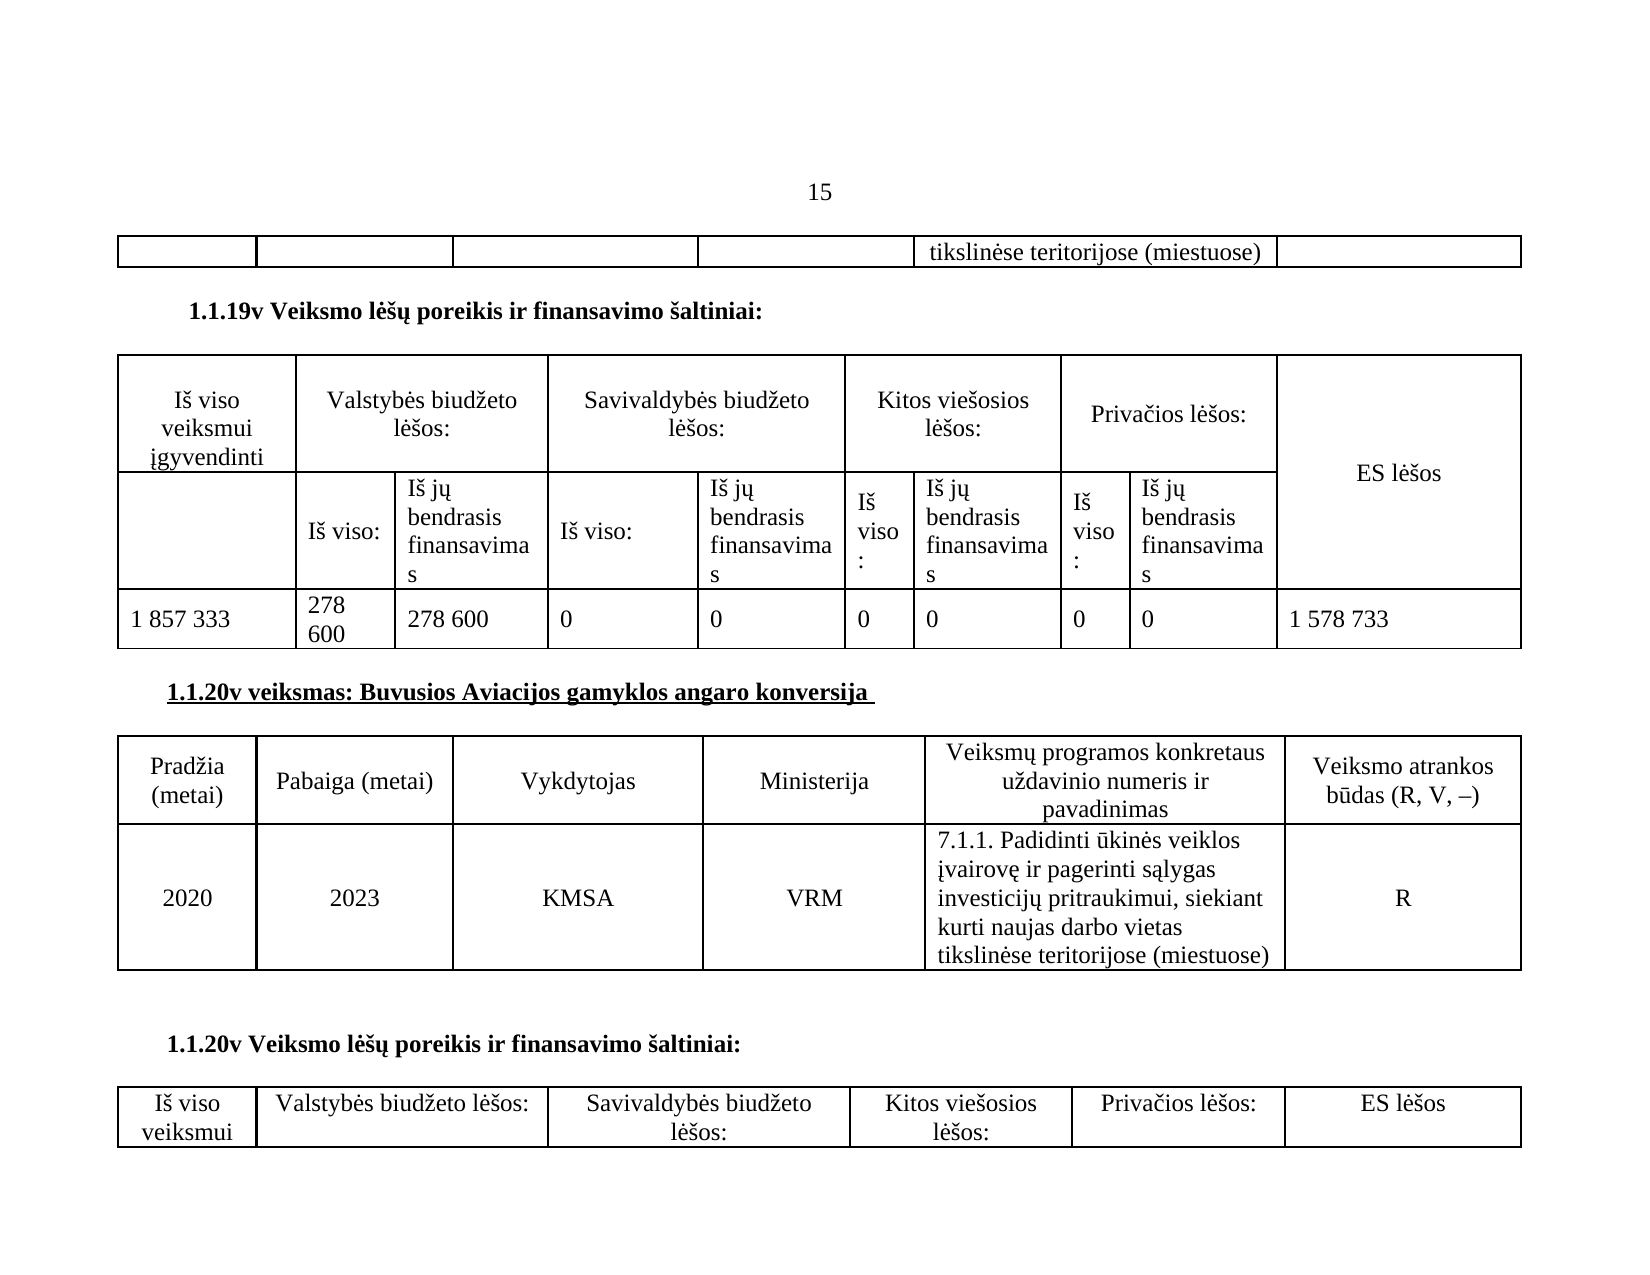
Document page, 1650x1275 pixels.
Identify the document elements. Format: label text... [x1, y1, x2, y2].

table_cell [1072, 706, 1167, 735]
table_cell 0 [846, 590, 913, 648]
table_cell Iš jų bendrasis finansavimas [915, 473, 1060, 588]
table_cell 0 [915, 590, 1060, 648]
table_cell [1259, 706, 1312, 735]
table_cell [118, 971, 154, 1057]
table_cell Valstybės biudžeto lėšos: [258, 1088, 547, 1146]
table_cell Kitos viešosios lėšos: [851, 1088, 1071, 1146]
table_cell [905, 706, 930, 735]
table_cell Ministerija [704, 737, 924, 823]
table_cell 0 [549, 590, 697, 648]
table_cell 0 [1062, 590, 1129, 648]
table_cell [905, 1058, 930, 1086]
table_cell [118, 649, 154, 706]
table_cell [155, 706, 256, 735]
table_cell Iš viso: [1062, 473, 1129, 588]
table_cell [1006, 1058, 1072, 1086]
table_cell [395, 1058, 462, 1086]
table_cell [548, 706, 703, 735]
table_cell 1.1.20v veiksmas: Buvusios Aviacijos gamyklos angaro konversija [155, 649, 1521, 706]
table_cell [703, 1058, 728, 1086]
table_cell Iš viso veiksmui [119, 1088, 255, 1146]
table_cell Pradžia (metai) [119, 737, 255, 823]
table_cell [728, 1058, 904, 1086]
table_cell [728, 706, 904, 735]
table_cell [463, 1058, 548, 1086]
table_cell ES lėšos [1286, 1088, 1520, 1146]
table_cell [1072, 1058, 1167, 1086]
table_cell 1 857 333 [119, 590, 295, 648]
table_cell Veiksmų programos konkretaus uždavinio numeris ir pavadinimas [926, 737, 1284, 823]
table_cell 278 600 [297, 590, 394, 648]
table_cell [118, 1058, 154, 1086]
table_cell 0 [699, 590, 844, 648]
table_cell 278 600 [396, 590, 547, 648]
table_cell [1006, 706, 1072, 735]
table_cell Iš jų bendrasis finansavimas [1131, 473, 1276, 588]
table_cell [548, 1058, 703, 1086]
table_cell 0 [1131, 590, 1276, 648]
table_cell Savivaldybės biudžeto lėšos: [549, 356, 844, 471]
table_cell 2020 [119, 825, 255, 969]
table_cell [454, 237, 697, 266]
table_cell [1167, 706, 1259, 735]
table_cell 1.1.20v Veiksmo lėšų poreikis ir finansavimo šaltiniai: [155, 971, 1285, 1057]
table_cell [256, 1058, 395, 1086]
table_cell 1.1.19v Veiksmo lėšų poreikis ir finansavimo šaltiniai: [118, 268, 1521, 354]
table_cell Pabaiga (metai) [258, 737, 452, 823]
table_cell KMSA [454, 825, 702, 969]
table_cell Privačios lėšos: [1073, 1088, 1284, 1146]
table_cell Vykdytojas [454, 737, 702, 823]
table_cell Iš jų bendrasis finansavimas [396, 473, 547, 588]
table_cell [1167, 1058, 1259, 1086]
table_cell [699, 237, 913, 266]
table_cell 7.1.1. Padidinti ūkinės veiklos įvairovę ir pagerinti sąlygas investicijų pritraukimui, siekiant kurti naujas darbo vietas tikslinėse teritorijose (miestuose) [926, 825, 1284, 969]
table_cell tikslinėse teritorijose (miestuose) [915, 237, 1276, 266]
table_cell [930, 1058, 1006, 1086]
table_cell Iš viso: [549, 473, 697, 588]
table_cell Iš jų bendrasis finansavimas [699, 473, 844, 588]
table_cell [1312, 706, 1521, 735]
table_cell Kitos viešosios lėšos: [846, 356, 1060, 471]
table_cell [119, 237, 255, 266]
table_cell Iš viso veiksmui įgyvendinti [119, 356, 295, 471]
table_cell Veiksmo atrankos būdas (R, V, –) [1286, 737, 1520, 823]
table_cell [1312, 1058, 1521, 1086]
table_cell ES lėšos [1278, 356, 1520, 588]
table_cell [256, 706, 395, 735]
table_cell [930, 706, 1006, 735]
table_cell [258, 237, 452, 266]
table_cell [119, 473, 295, 588]
table_cell VRM [704, 825, 924, 969]
table_cell Iš viso: [297, 473, 394, 588]
table_cell [395, 706, 462, 735]
table_cell Privačios lėšos: [1062, 356, 1276, 471]
table_cell 2023 [258, 825, 452, 969]
table_cell [1259, 1058, 1312, 1086]
table_cell 1 578 733 [1278, 590, 1520, 648]
table_cell [1285, 971, 1521, 1057]
table_cell [463, 706, 548, 735]
table_cell [1278, 237, 1520, 266]
table_cell [155, 1058, 256, 1086]
table_cell Valstybės biudžeto lėšos: [297, 356, 547, 471]
table_cell R [1286, 825, 1520, 969]
table_cell [118, 706, 154, 735]
table_cell [703, 706, 728, 735]
table_cell Savivaldybės biudžeto lėšos: [549, 1088, 849, 1146]
table_cell Iš viso: [846, 473, 913, 588]
